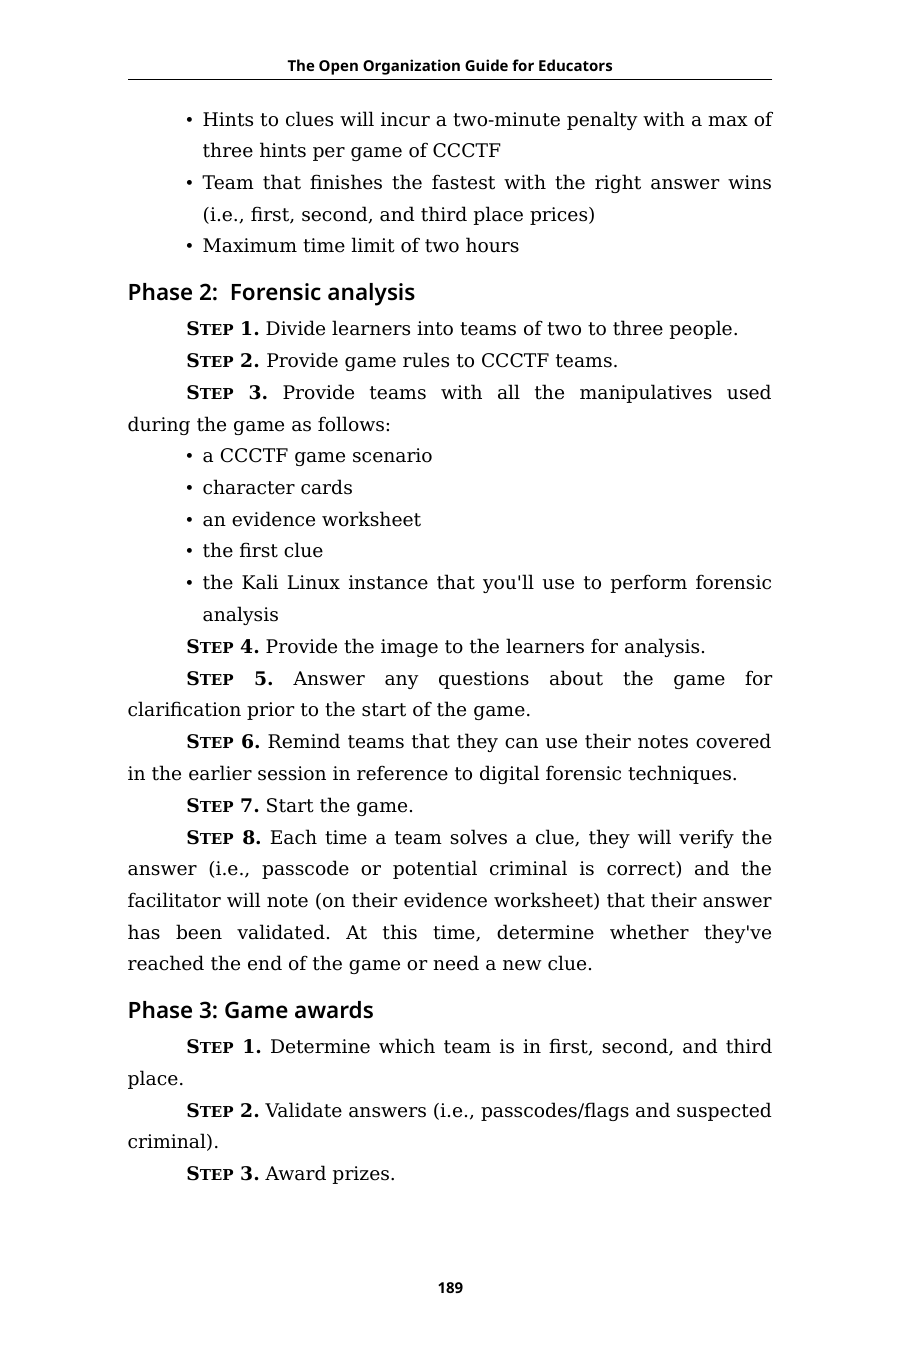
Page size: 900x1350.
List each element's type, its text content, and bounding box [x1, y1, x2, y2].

subtitle Phase 3: Game awards [127, 998, 772, 1023]
text Step 7. Start the game. [127, 794, 772, 817]
list the Kali Linux instance that you'll use to perform forensic analysis [186, 572, 772, 626]
list Team that finishes the fastest with the right answer wins (i.e., first, second, and third place prices) [186, 172, 772, 226]
text Step 8. Each time a team solves a clue, they will verify the answer (i.e., passcode or potential criminal is correct) and the facilitator will note (on their evidence worksheet) that their answer has been validated. At this time, determine whether they've reached the end of the game or need a new clue. [127, 827, 772, 975]
list Hints to clues will incur a two-minute penalty with a max of three hints per game of CCCTF [186, 109, 772, 162]
text Step 4. Provide the image to the learners for analysis. [127, 636, 772, 658]
text Step 3. Provide teams with all the manipulatives used during the game as follows: [127, 382, 772, 436]
list Maximum time limit of two hours [186, 235, 772, 257]
text Step 2. Provide game rules to CCCTF teams. [127, 350, 772, 372]
text Step 5. Answer any questions about the game for clarification prior to the start of the game. [127, 667, 772, 721]
list a CCCTF game scenario [186, 446, 772, 467]
text Step 1. Determine which team is in first, second, and third place. [127, 1036, 772, 1090]
text Step 3. Award prizes. [127, 1163, 772, 1185]
list the first clue [186, 541, 772, 562]
text Step 1. Divide learners into teams of two to three people. [127, 318, 772, 340]
list character cards [186, 477, 772, 499]
text Step 2. Validate answers (i.e., passcodes/flags and suspected criminal). [127, 1099, 772, 1153]
subtitle Phase 2: Forensic analysis [127, 279, 772, 306]
text Step 6. Remind teams that they can use their notes covered in the earlier session in reference to digital forensic techniques. [127, 731, 772, 785]
list an evidence worksheet [186, 509, 772, 531]
